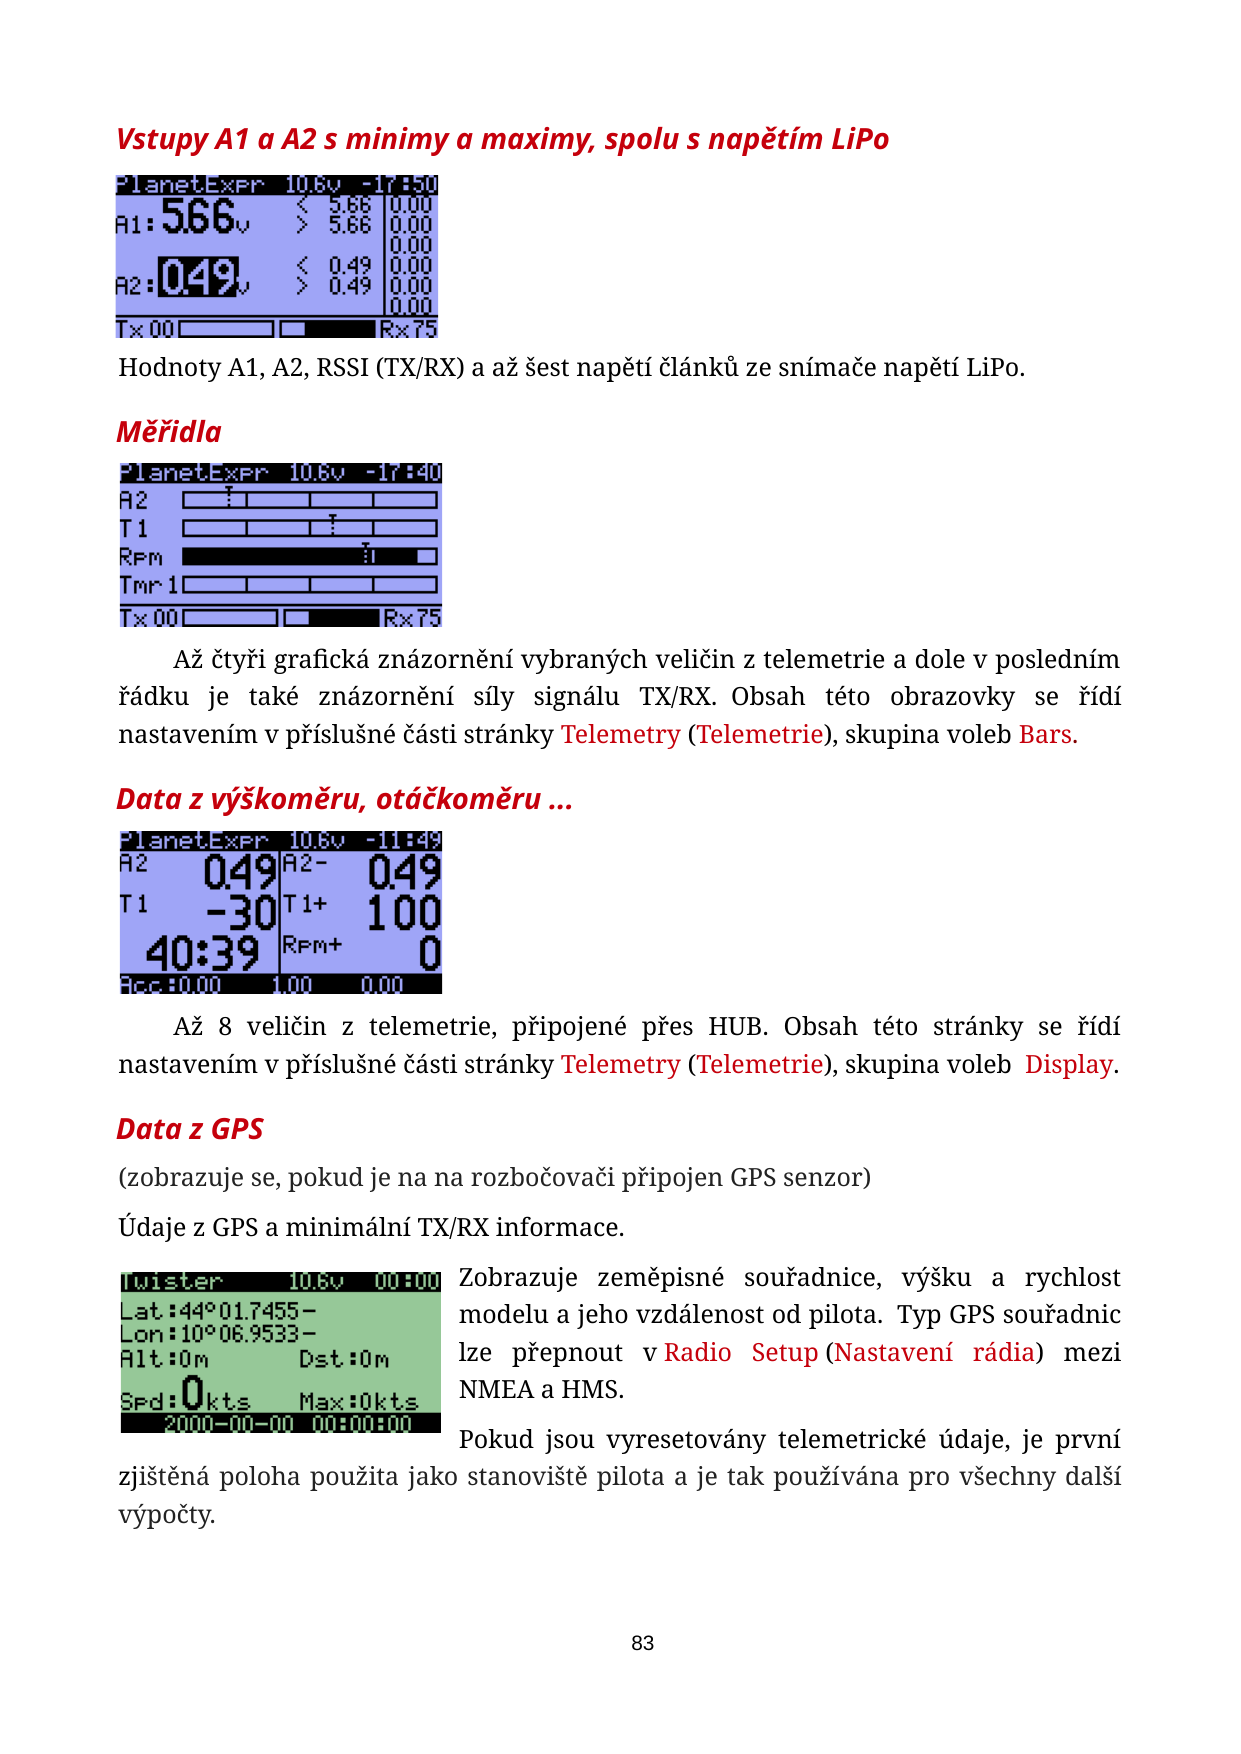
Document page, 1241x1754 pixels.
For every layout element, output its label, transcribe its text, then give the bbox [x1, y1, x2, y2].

text Hodnoty A1, A2, RSSI (TX/RX) a až šest napětí článků ze snímače napětí LiPo. [118, 350, 1122, 384]
subtitle Data z výškoměru, otáčkoměru ... [116, 778, 1122, 818]
text Pokud jsou vyresetovány telemetrické údaje, je první zjištěná poloha použita jako stanoviště pilota a je tak použí­vána pro všechny další výpočty. [118, 1421, 1122, 1530]
text Údaje z GPS a minimální TX/RX informace. [118, 1209, 1122, 1243]
text Zobrazuje zeměpisné souřadnice, výšku a rychlost modelu a jeho vzdálenost od pilota. Typ GPS souřadnic lze přepnout v Radio Setup (Nastavení rádia) mezi NMEA a HMS. [118, 1259, 1122, 1406]
text Až čtyři grafická znázornění vybraných veličin z telemetrie a dole v posledním řádku je také znázornění síly signálu TX/RX. Obsah této obrazovky se řídí nastavením v příslušné části stránky Telemetry (Telemetrie), skupina voleb Bars. [118, 627, 1122, 750]
text (zobrazuje se, pokud je na na rozbočovači připojen GPS senzor) [118, 1159, 1122, 1194]
picture [115, 175, 439, 338]
picture [120, 1272, 441, 1433]
subtitle Měřidla [116, 411, 1122, 451]
subtitle Vstupy A1 a A2 s minimy a maximy, spolu s napětím LiPo [116, 118, 1122, 175]
picture [119, 463, 443, 627]
picture [119, 831, 443, 994]
text Až 8 veličin z telemetrie, připojené přes HUB. Obsah této stránky se řídí nastavením v pří­slušné části stránky Telemetry (Telemetrie), skupina voleb Display. [118, 994, 1122, 1081]
subtitle Data z GPS [116, 1108, 1122, 1148]
